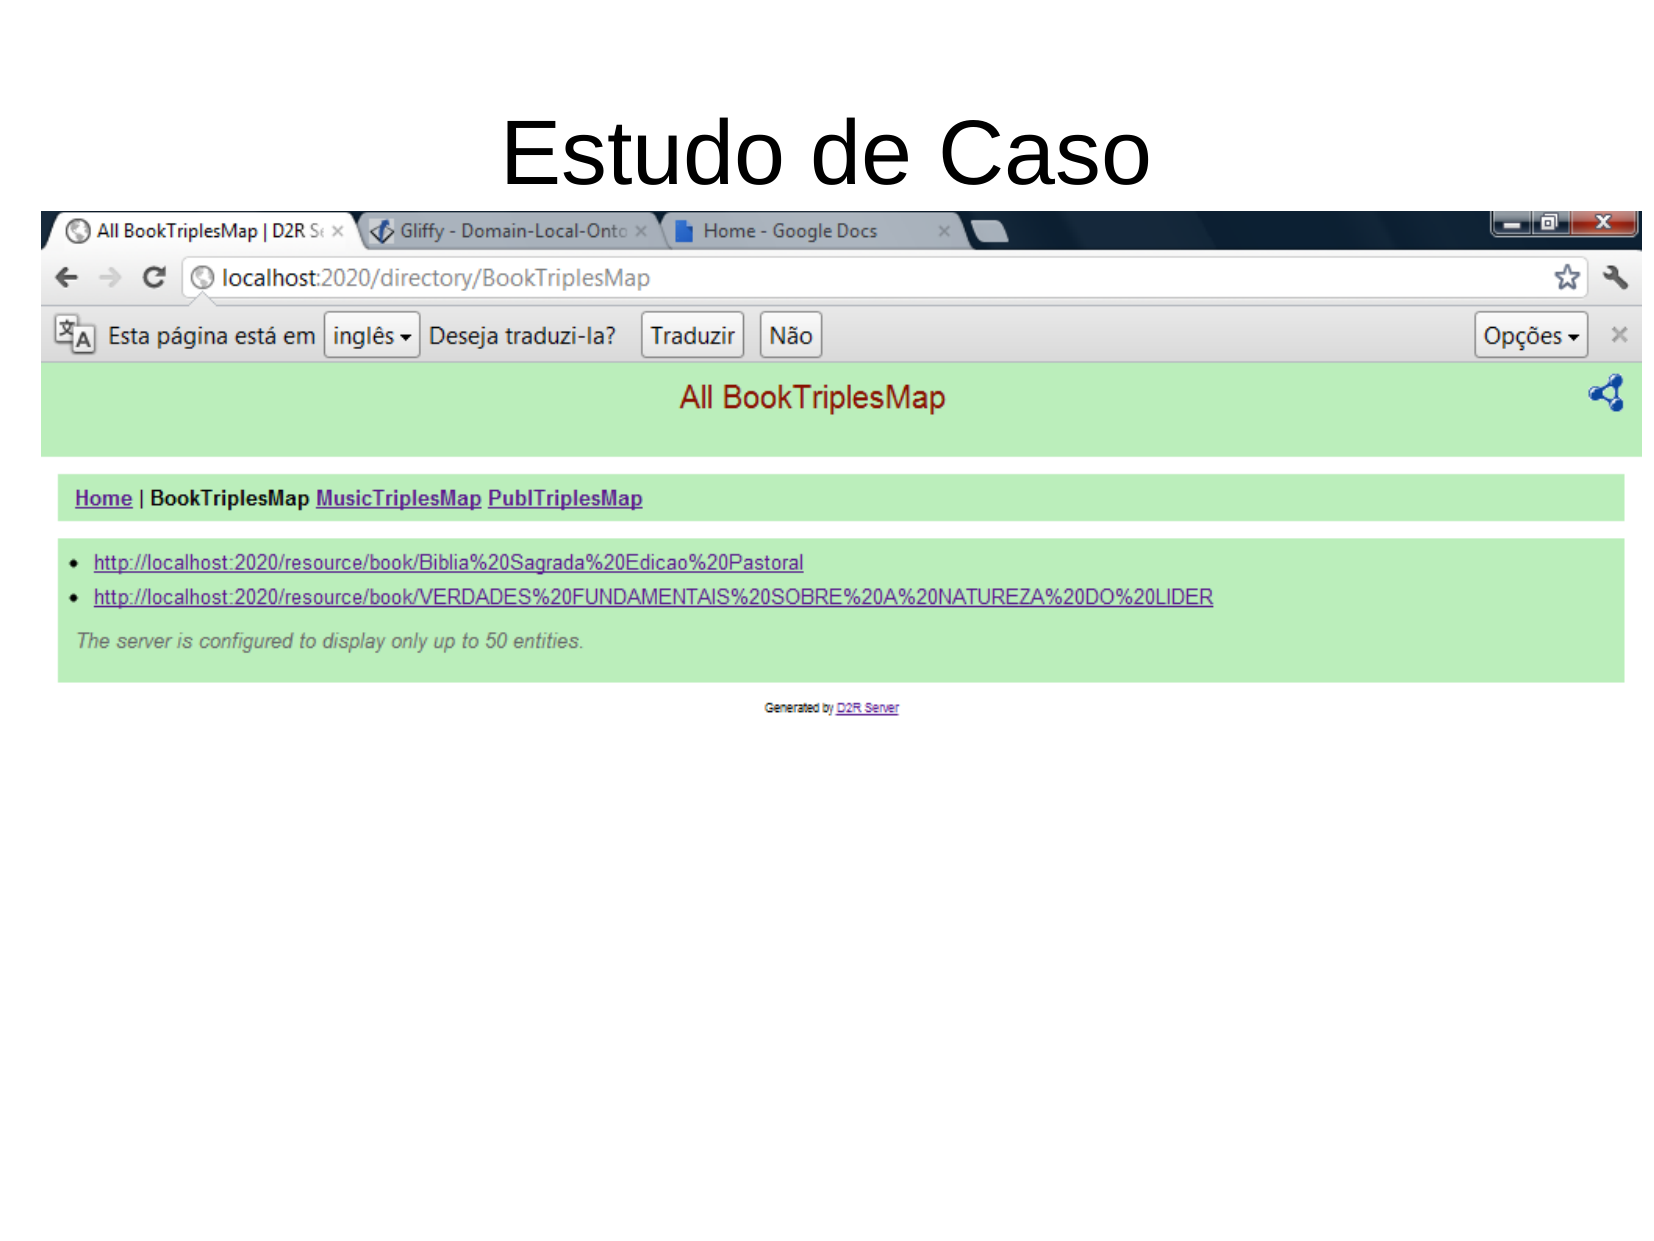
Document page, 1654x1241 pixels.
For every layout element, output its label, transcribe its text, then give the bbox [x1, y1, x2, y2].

picture [41, 211, 1642, 733]
title Estudo de Caso [82, 49, 1571, 211]
